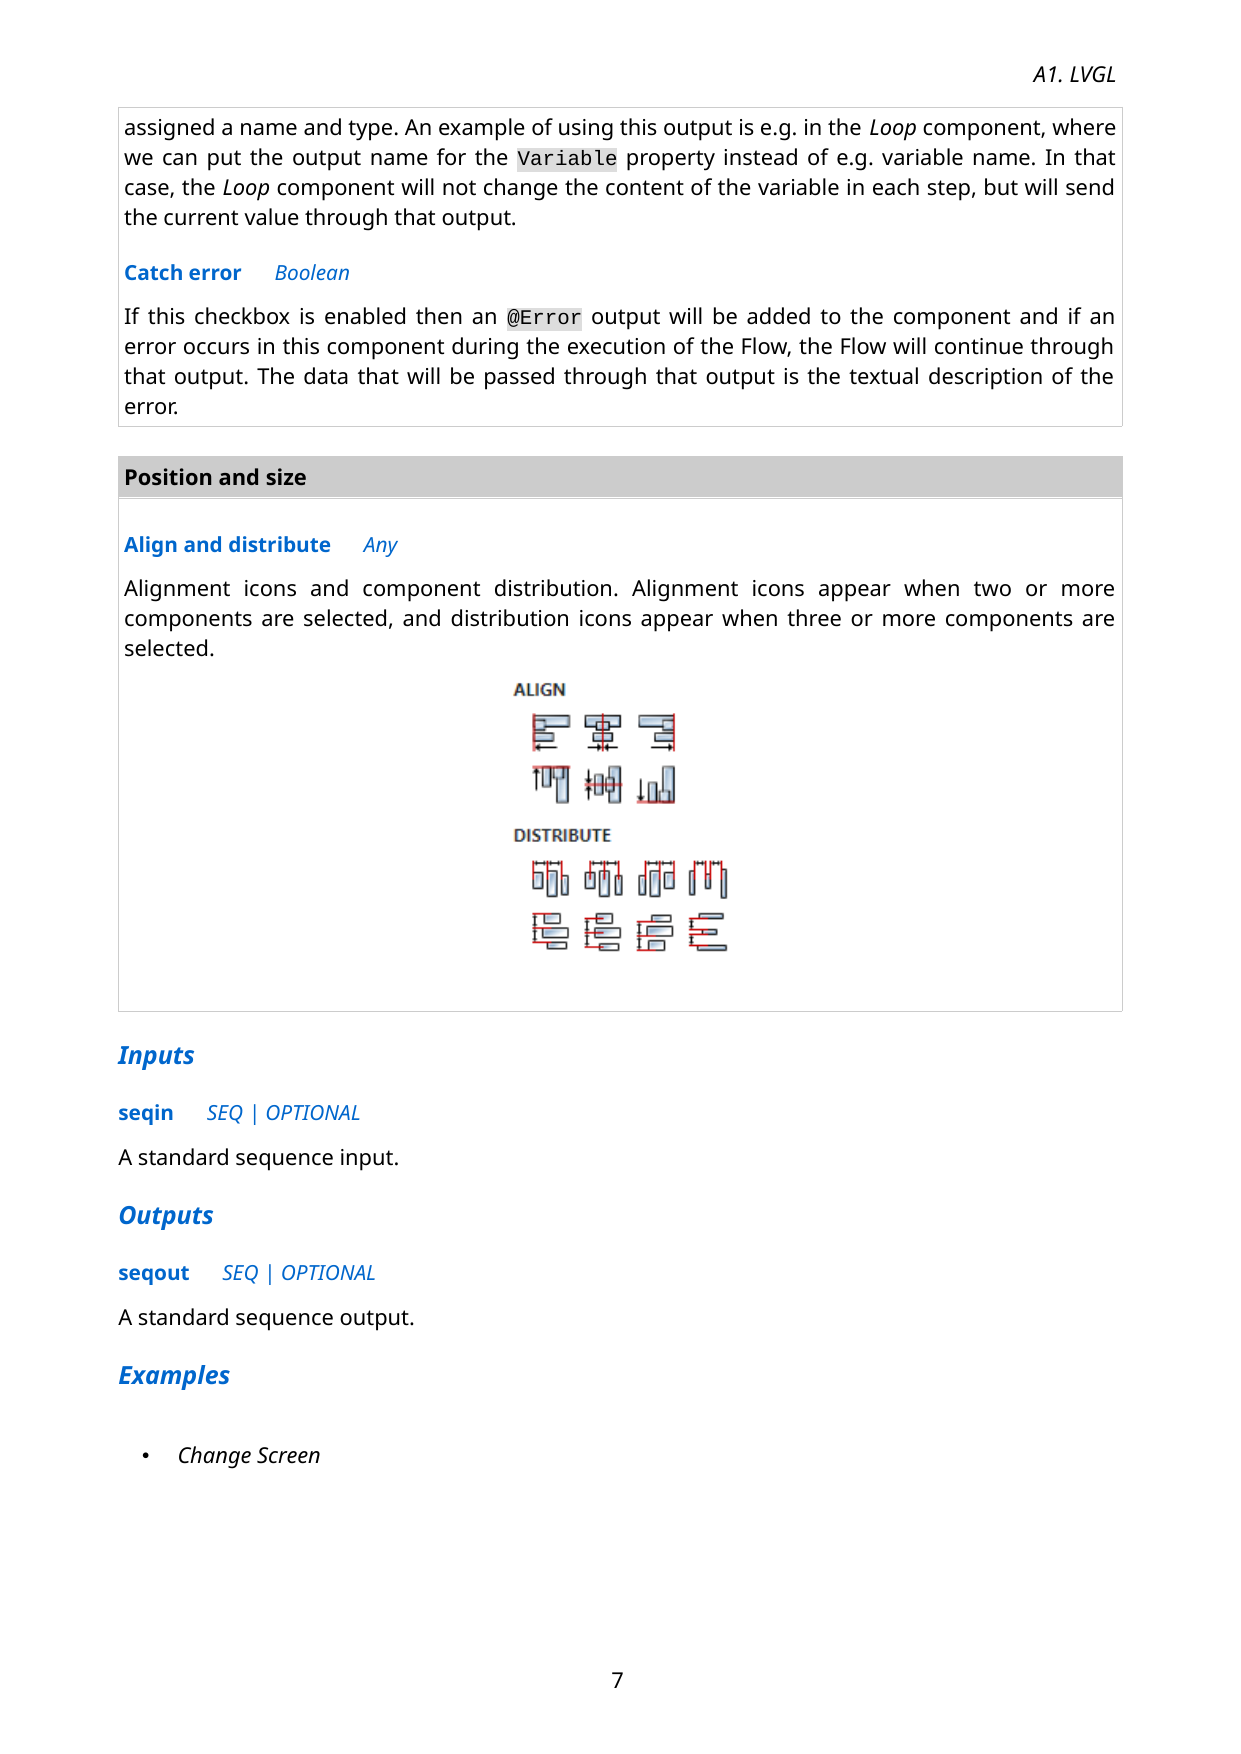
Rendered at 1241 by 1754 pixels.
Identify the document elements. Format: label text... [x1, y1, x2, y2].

table_header Position and size [119, 457, 1122, 497]
text A standard sequence output. [118, 1302, 1122, 1331]
subtitle seqin SEQ | OPTIONAL [118, 1098, 1122, 1127]
subtitle Examples [118, 1358, 1122, 1392]
table_cell Align and distribute Any Alignment icons and component distribution. Alignment icons appear when two or more components are selected, and distribution icons appear when three or more components are selected. [119, 499, 1122, 1011]
subtitle seqout SEQ | OPTIONAL [118, 1258, 1122, 1287]
picture [490, 674, 750, 964]
subtitle Outputs [118, 1198, 1122, 1232]
table_cell assigned a name and type. An example of using this output is e.g. in the Loop component, where we can put the output name for the Variable property instead of e.g. variable name. In that case, the Loop component will not change the content of the variable in each step, but will send the current value through that output. Catch error Boolean If this checkbox is enabled then an @Error output will be added to the component and if an error occurs in this component during the execution of the Flow, the Flow will continue through that output. The data that will be passed through that output is the textual description of the error. [119, 108, 1122, 426]
list Change Screen [142, 1439, 1110, 1469]
subtitle Inputs [118, 1038, 1122, 1072]
text A standard sequence input. [118, 1141, 1122, 1171]
